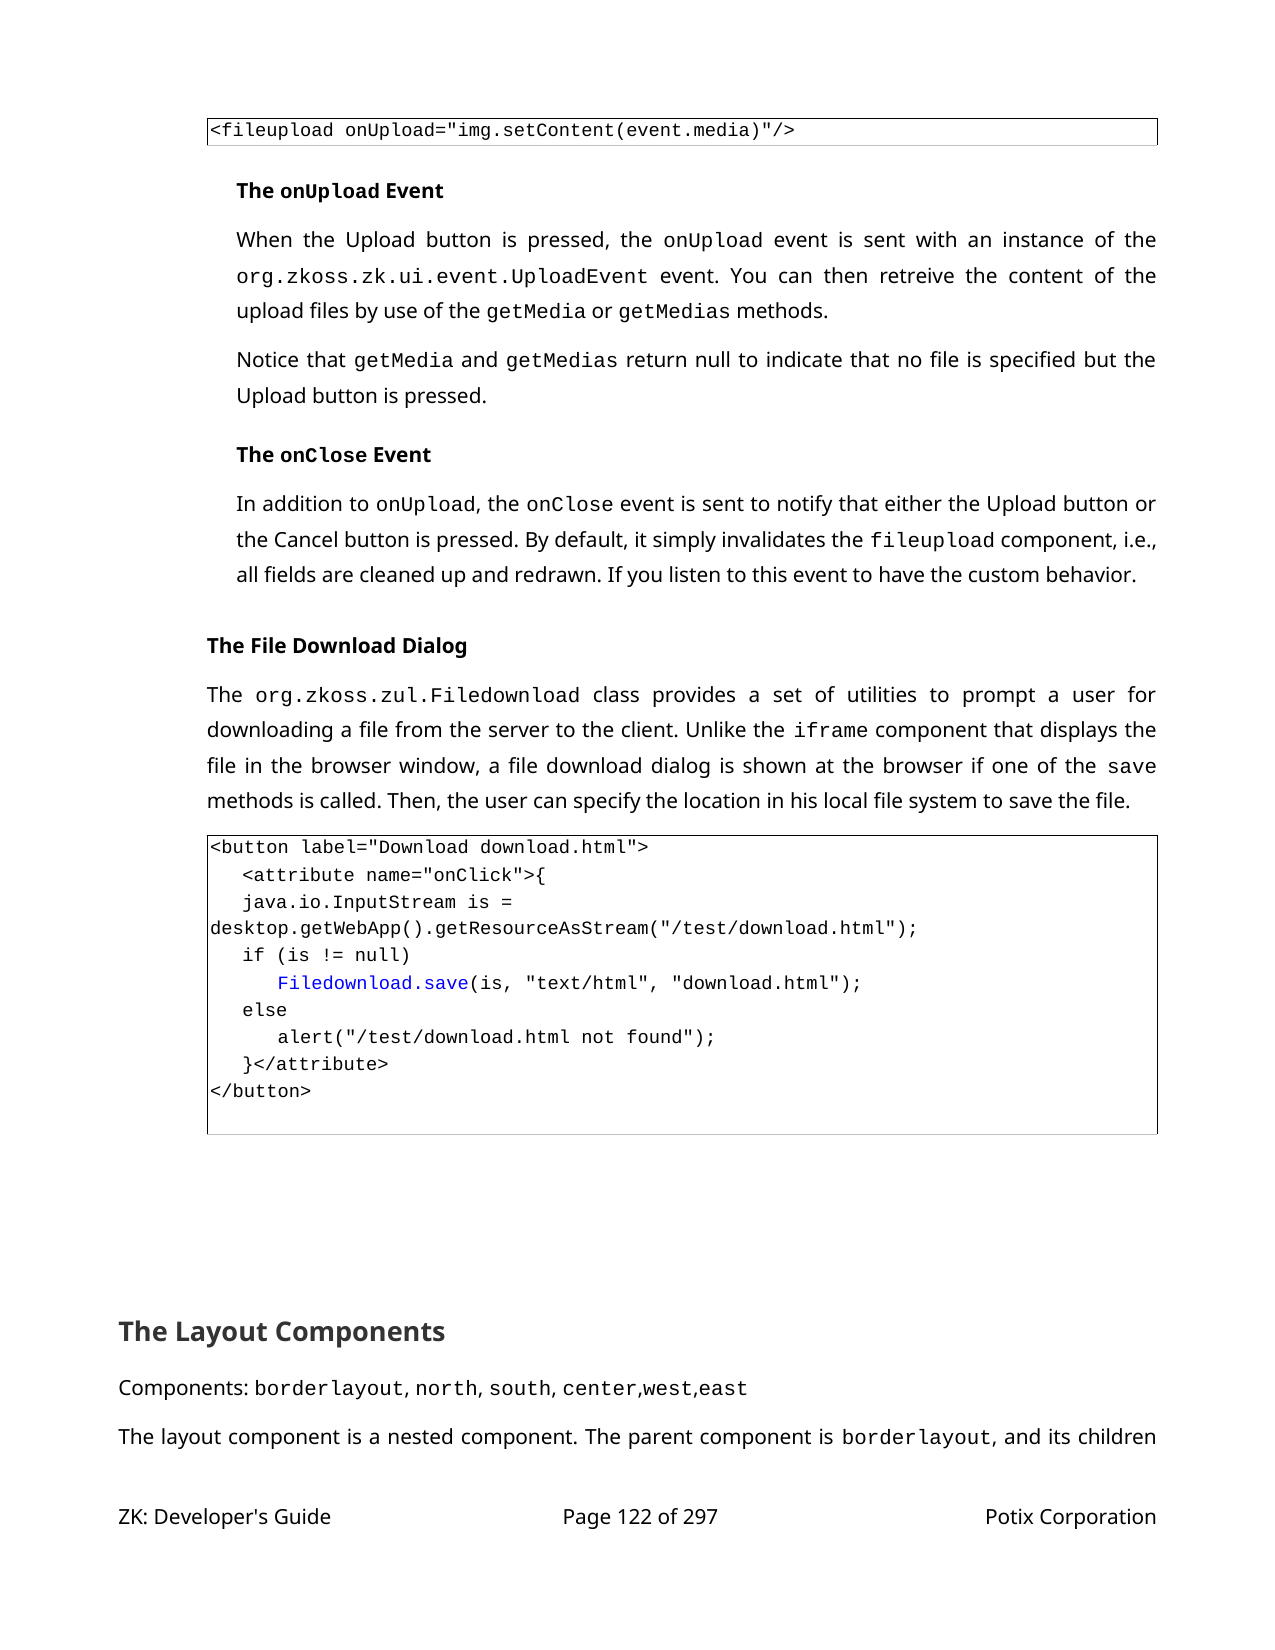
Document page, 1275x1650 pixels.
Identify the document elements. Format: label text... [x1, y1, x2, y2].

subtitle The onClose Event [236, 440, 1157, 468]
text java.io.InputStream is = desktop.getWebApp().getResourceAsStream("/test/download.html"); [208, 889, 1157, 940]
text <attribute name="onClick">{ [208, 862, 1157, 887]
text Notice that getMedia and getMedias return null to indicate that no file is specified but the Upload button is pressed. [236, 346, 1157, 409]
text In addition to onUpload, the onClose event is sent to notify that either the Upload button or the Cancel button is pressed. By default, it simply invalidates the fileupload component, i.e., all fields are cleaned up and redrawn. If you listen to this event to have the custom behavior. [236, 489, 1157, 588]
text The layout component is a nested component. The parent component is borderlayout, and its children [118, 1422, 1157, 1450]
text When the Upload button is pressed, the onUpload event is sent with an instance of the org.zkoss.zk.ui.event.UploadEvent event. You can then retreive the content of the upload files by use of the getMedia or getMedias methods. [236, 225, 1157, 325]
text Components: borderlayout, north, south, center,west,east [118, 1373, 1157, 1401]
text <fileupload onUpload="img.setContent(event.media)"/> [208, 119, 1157, 145]
subtitle The Layout Components [118, 1312, 1157, 1349]
text alert("/test/download.html not found"); [208, 1025, 1157, 1049]
text else [208, 998, 1157, 1022]
text Filedownload.save(is, "text/html", "download.html"); [208, 971, 1157, 995]
subtitle The onUpload Event [236, 176, 1157, 205]
subtitle The File Download Dialog [207, 631, 1157, 659]
text <button label="Download download.html"> [208, 836, 1157, 859]
text </button> [208, 1079, 1157, 1103]
text The org.zkoss.zul.Filedownload class provides a set of utilities to prompt a user for downloading a file from the server to the client. Unlike the iframe component that displays the file in the browser window, a file download dialog is shown at the browser if one of the save methods is called. Then, the user can specify the location in his local file system to save the file. [207, 680, 1157, 814]
text }</attribute> [208, 1052, 1157, 1076]
text if (is != null) [208, 943, 1157, 968]
